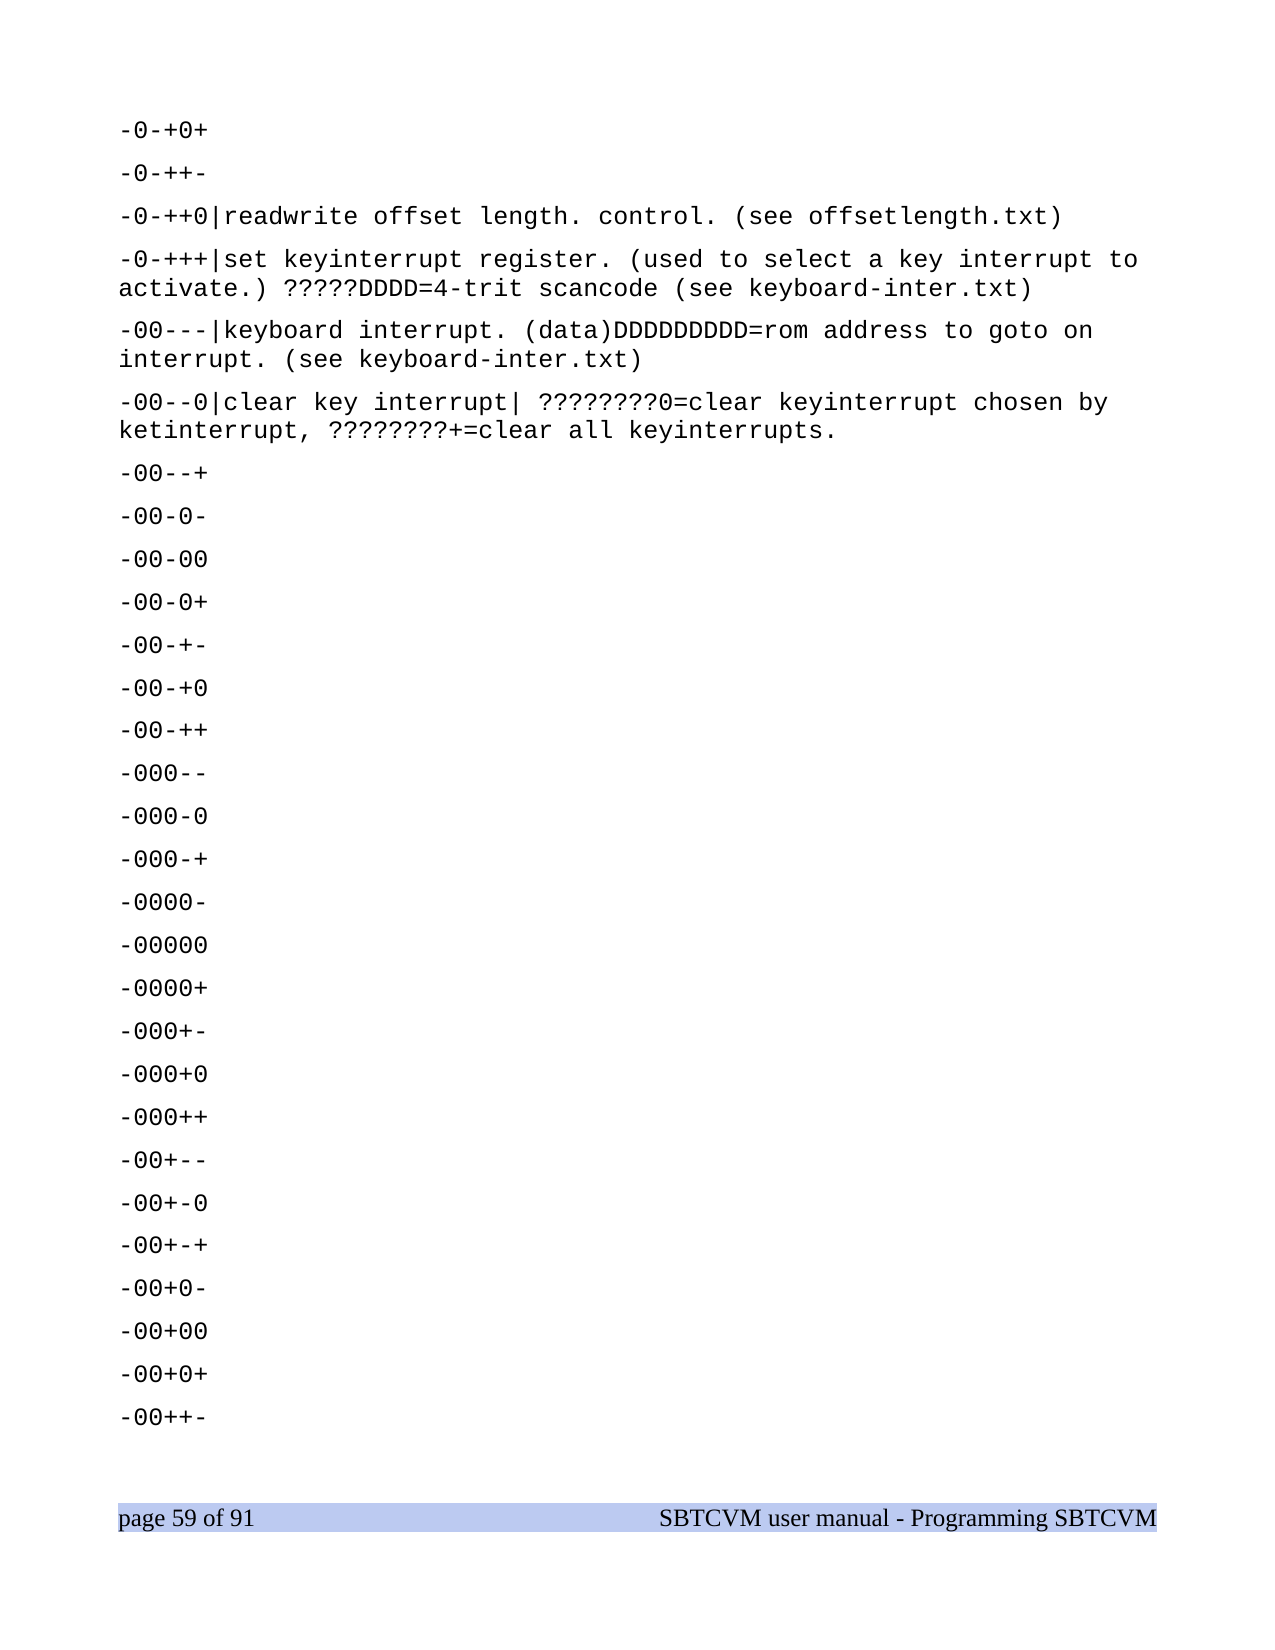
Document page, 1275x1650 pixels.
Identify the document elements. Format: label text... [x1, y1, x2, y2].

text -00+-+ [118, 1233, 1157, 1261]
text -00+0- [118, 1276, 1157, 1304]
text -000-- [118, 761, 1157, 789]
text -00+00 [118, 1319, 1157, 1347]
text -00-+- [118, 632, 1157, 661]
text -0-++- [118, 161, 1157, 189]
text -00+-- [118, 1147, 1157, 1176]
text -0-+++|set keyinterrupt register. (used to select a key interrupt to activate.) ?????DDDD=4-trit scancode (see keyboard-inter.txt) [118, 247, 1157, 303]
text -000+0 [118, 1061, 1157, 1090]
text -00+-0 [118, 1190, 1157, 1218]
text -00+0+ [118, 1362, 1157, 1390]
text -00-0- [118, 503, 1157, 532]
text -00++- [118, 1405, 1157, 1433]
text -0-++0|readwrite offset length. control. (see offsetlength.txt) [118, 204, 1157, 232]
text -000-0 [118, 804, 1157, 832]
text -00--0|clear key interrupt| ????????0=clear keyinterrupt chosen by ketinterrupt, ????????+=clear all keyinterrupts. [118, 389, 1157, 446]
text -00-++ [118, 718, 1157, 746]
text -000-+ [118, 847, 1157, 875]
text -00--+ [118, 461, 1157, 489]
text -0000- [118, 890, 1157, 918]
text -00000 [118, 933, 1157, 961]
text -00-0+ [118, 589, 1157, 618]
text -0-+0+ [118, 118, 1157, 146]
text -00-00 [118, 546, 1157, 575]
text -000+- [118, 1018, 1157, 1047]
text -00---|keyboard interrupt. (data)DDDDDDDDD=rom address to goto on interrupt. (see keyboard-inter.txt) [118, 318, 1157, 375]
text -000++ [118, 1104, 1157, 1133]
text -00-+0 [118, 675, 1157, 703]
text -0000+ [118, 976, 1157, 1004]
